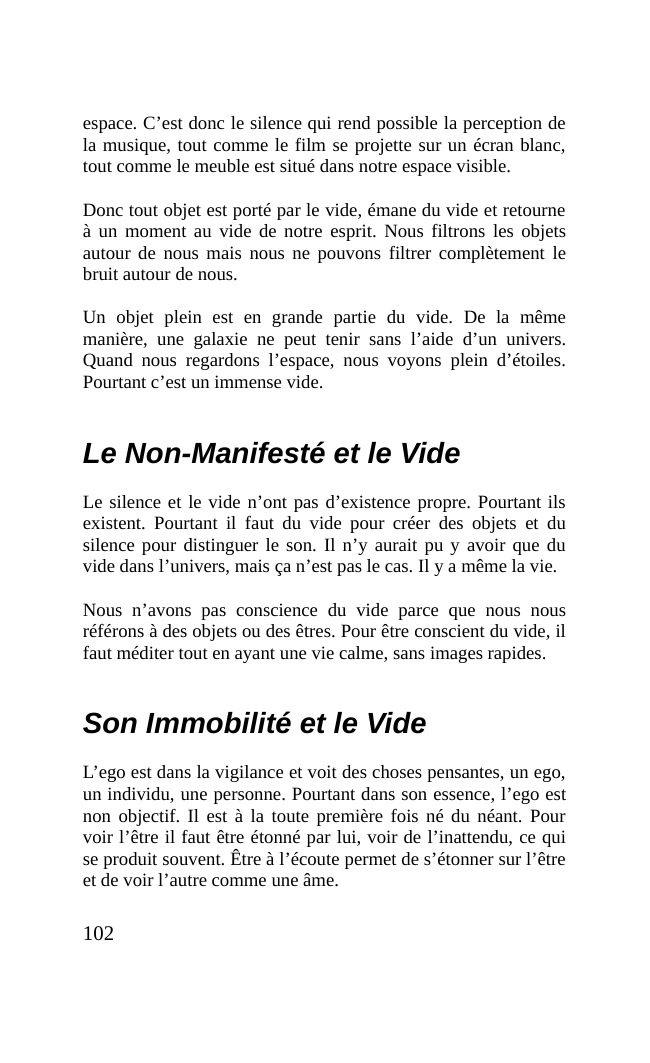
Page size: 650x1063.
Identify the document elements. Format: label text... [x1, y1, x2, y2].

text L’ego est dans la vigilance et voit des choses pensantes, un ego, un individu, une personne. Pourtant dans son essence, l’ego est non objectif. Il est à la toute première fois né du néant. Pour voir l’être il faut être étonné par lui, voir de l’inattendu, ce qui se produit souvent. Être à l’écoute permet de s’étonner sur l’être et de voir l’autre comme une âme. [83, 761, 567, 891]
subtitle Son Immobilité et le Vide [83, 706, 567, 740]
text Le silence et le vide n’ont pas d’existence propre. Pourtant ils existent. Pourtant il faut du vide pour créer des objets et du silence pour distinguer le son. Il n’y aurait pu y avoir que du vide dans l’univers, mais ça n’est pas le cas. Il y a même la vie. [83, 491, 567, 577]
subtitle Le Non-Manifesté et le Vide [83, 436, 567, 469]
text Un objet plein est en grande partie du vide. De la même manière, une galaxie ne peut tenir sans l’aide d’un univers. Quand nous regardons l’espace, nous voyons plein d’étoiles. Pourtant c’est un immense vide. [83, 306, 567, 392]
text espace. C’est donc le silence qui rend possible la perception de la musique, tout comme le film se projette sur un écran blanc, tout comme le meuble est situé dans notre espace visible. [83, 112, 567, 177]
text Donc tout objet est porté par le vide, émane du vide et retourne à un moment au vide de notre esprit. Nous filtrons les objets autour de nous mais nous ne pouvons filtrer complètement le bruit autour de nous. [83, 198, 567, 285]
text Nous n’avons pas conscience du vide parce que nous nous référons à des objets ou des êtres. Pour être conscient du vide, il faut méditer tout en ayant une vie calme, sans images rapides. [83, 598, 567, 663]
